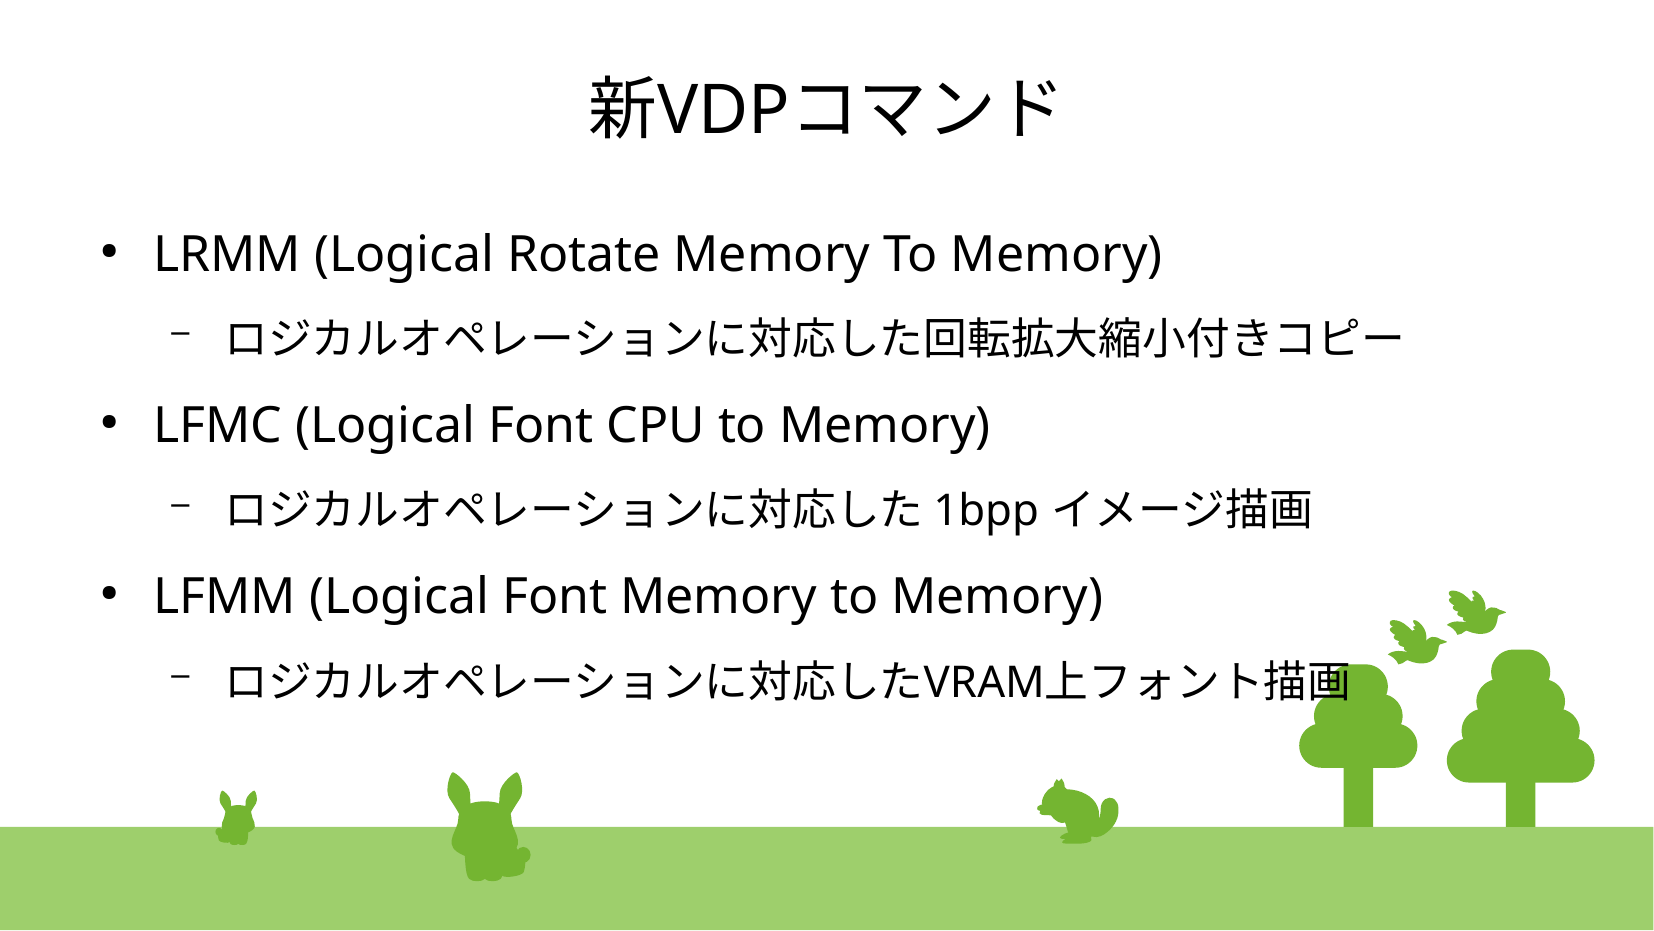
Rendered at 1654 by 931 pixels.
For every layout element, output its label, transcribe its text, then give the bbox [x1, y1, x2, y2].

list LRMM (Logical Rotate Memory To Memory) ロジカルオペレーションに対応した回転拡大縮小付きコピー LFMC (Logical Font CPU to Memory) ロジカルオペレーションに対応した 1bpp イメージ描画 LFMM (Logical Font Memory to Memory) ロジカルオペレーションに対応したVRAM上フォント描画 [82, 217, 1571, 758]
title 新VDPコマンド [88, 29, 1565, 178]
